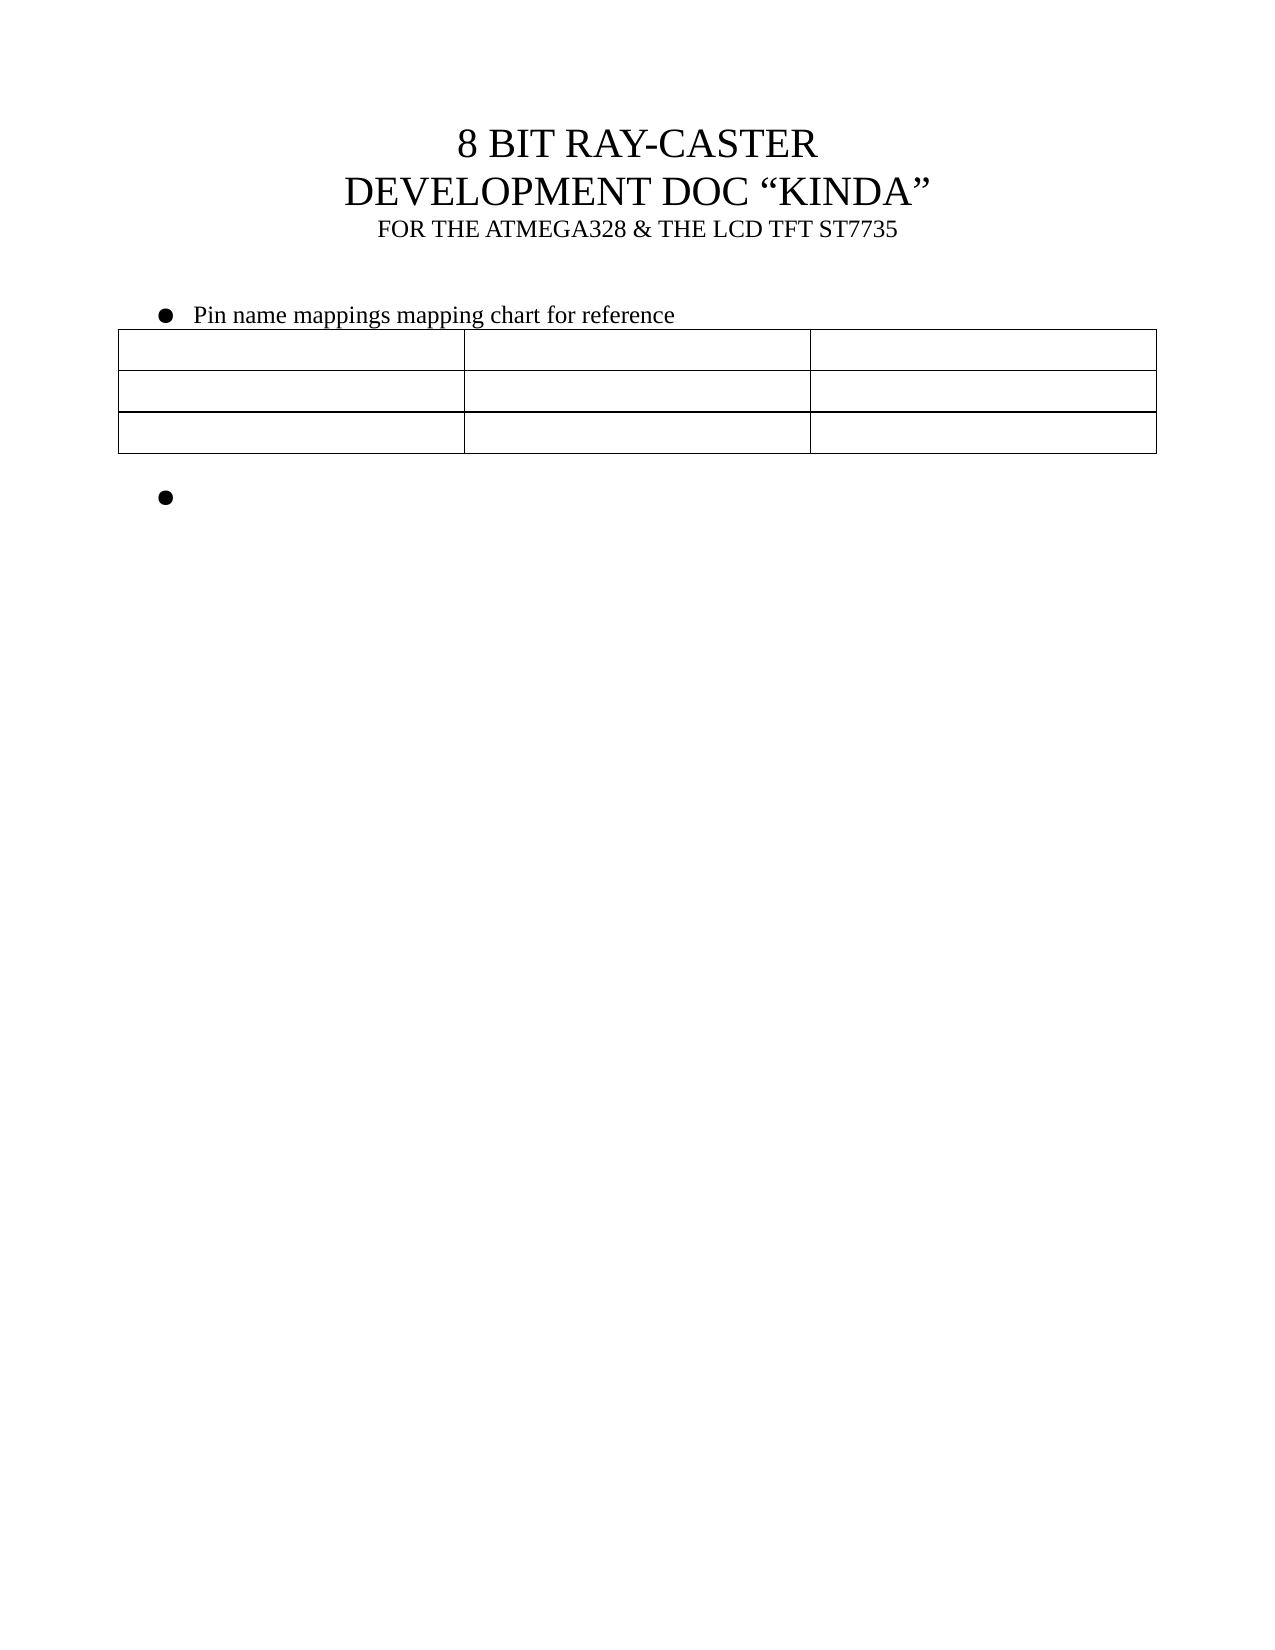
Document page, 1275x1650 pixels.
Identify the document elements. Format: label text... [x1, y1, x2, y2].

table_header [119, 330, 464, 370]
table_cell [811, 371, 1156, 411]
table_cell [465, 371, 810, 411]
table_cell [119, 371, 464, 411]
list Pin name mappings mapping chart for reference [156, 300, 1157, 329]
table_header [465, 330, 810, 370]
text 8 BIT RAY-CASTER [118, 118, 1157, 166]
table_header [811, 330, 1156, 370]
text FOR THE ATMEGA328 & THE LCD TFT ST7735 [118, 214, 1157, 243]
table_cell [119, 413, 464, 453]
table_cell [465, 413, 810, 453]
text DEVELOPMENT DOC “KINDA” [118, 166, 1157, 214]
table_cell [811, 413, 1156, 453]
